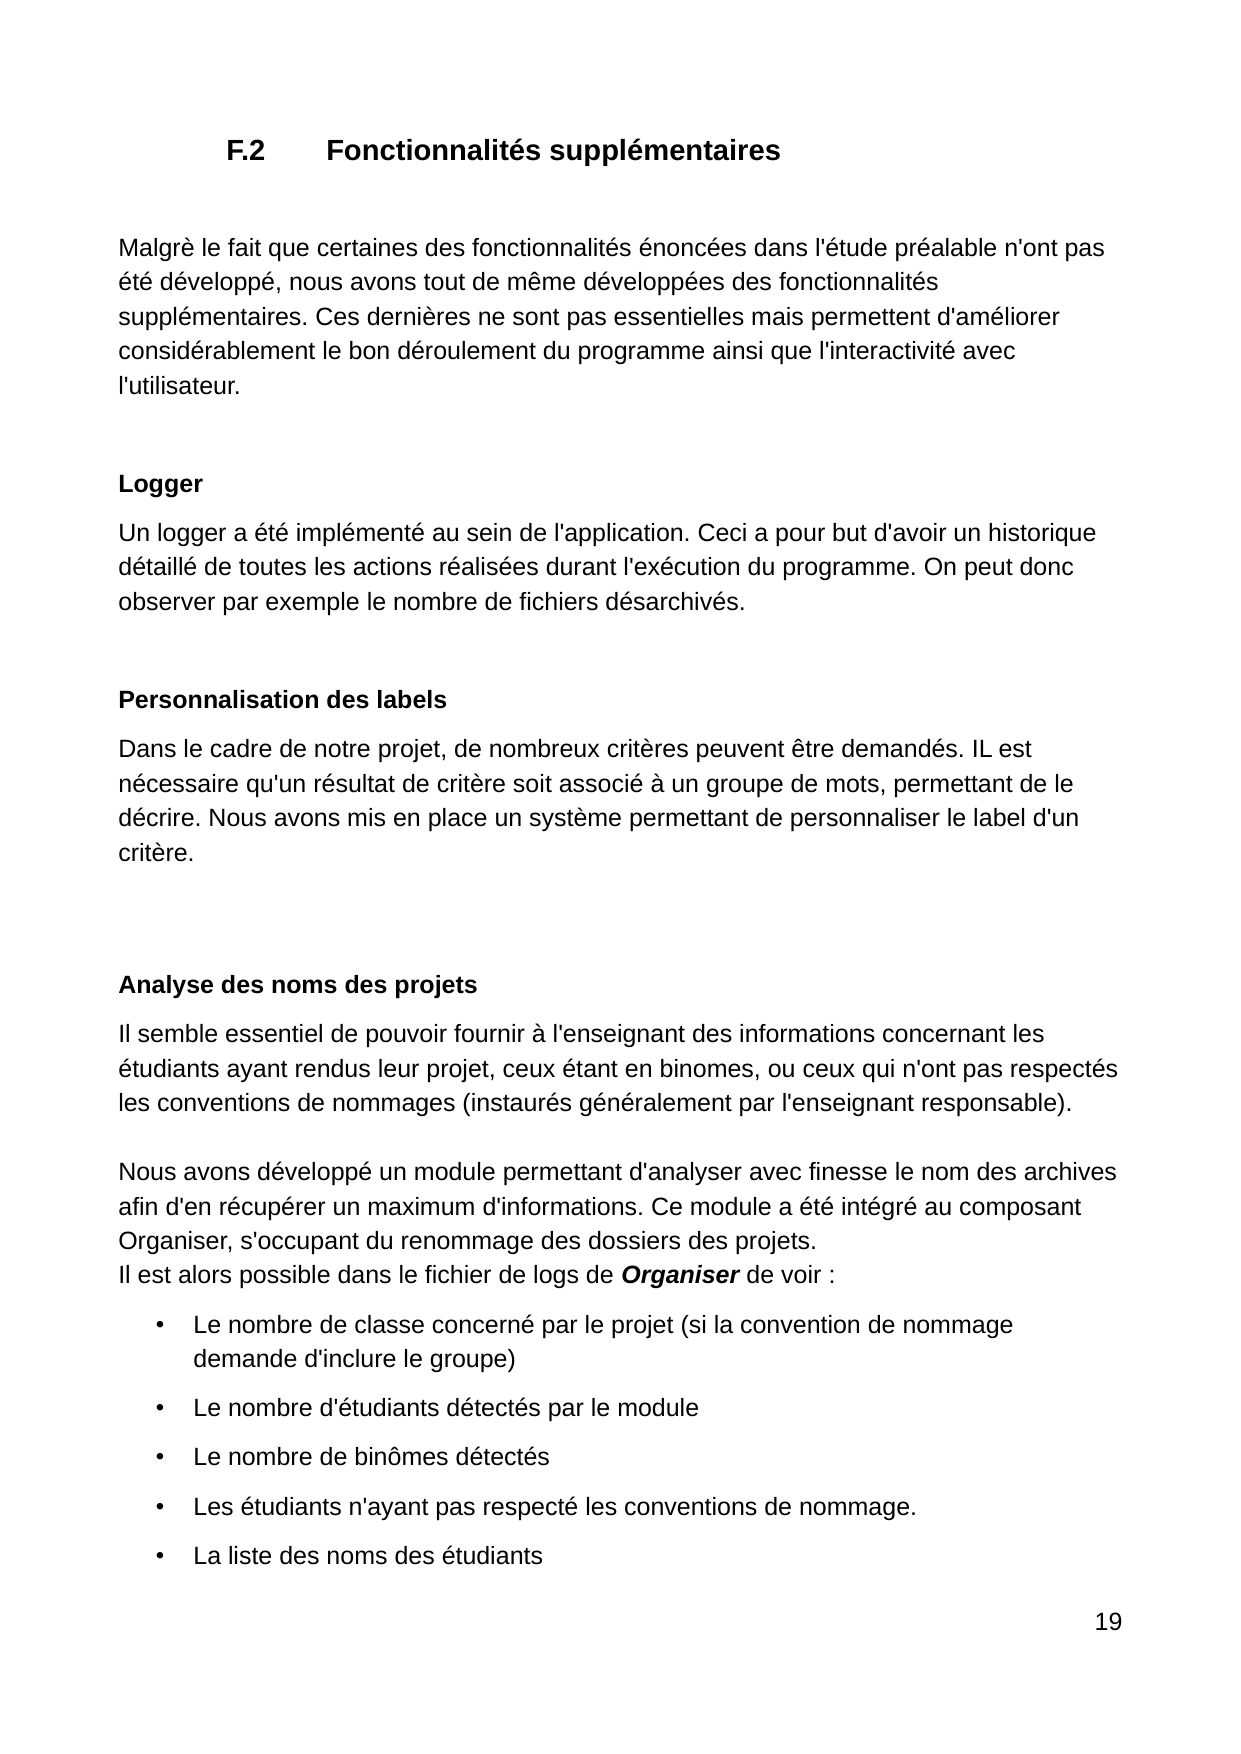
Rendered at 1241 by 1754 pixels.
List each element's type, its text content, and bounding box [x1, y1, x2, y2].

text Il semble essentiel de pouvoir fournir à l'enseignant des informations concernant les étudiants ayant rendus leur projet, ceux étant en binomes, ou ceux qui n'ont pas respectés les conventions de nommages (instaurés généralement par l'enseignant responsable). Nous avons développé un module permettant d'analyser avec finesse le nom des archives afin d'en récupérer un maximum d'informations. Ce module a été intégré au composant Organiser, s'occupant du renommage des dossiers des projets. Il est alors possible dans le fichier de logs de Organiser de voir : [118, 1019, 1122, 1289]
text Personnalisation des labels [118, 685, 1122, 714]
list Le nombre de binômes détectés [156, 1442, 1122, 1471]
text Malgrè le fait que certaines des fonctionnalités énoncées dans l'étude préalable n'ont pas été développé, nous avons tout de même développées des fonctionnalités supplémentaires. Ces dernières ne sont pas essentielles mais permettent d'améliorer considérablement le bon déroulement du programme ainsi que l'interactivité avec l'utilisateur. [118, 233, 1122, 399]
list Les étudiants n'ayant pas respecté les conventions de nommage. [156, 1492, 1122, 1520]
list Le nombre d'étudiants détectés par le module [156, 1393, 1122, 1422]
text Logger [118, 469, 1122, 498]
list La liste des noms des étudiants [156, 1541, 1122, 1569]
text Un logger a été implémenté au sein de l'application. Ceci a pour but d'avoir un historique détaillé de toutes les actions réalisées durant l'exécution du programme. On peut donc observer par exemple le nombre de fichiers désarchivés. [118, 518, 1122, 616]
list Le nombre de classe concerné par le projet (si la convention de nommage demande d'inclure le groupe) [156, 1309, 1122, 1373]
text Dans le cadre de notre projet, de nombreux critères peuvent être demandés. IL est nécessaire qu'un résultat de critère soit associé à un groupe de mots, permettant de le décrire. Nous avons mis en place un système permettant de personnaliser le label d'un critère. [118, 734, 1122, 901]
subtitle Fonctionnalités supplémentaires [178, 133, 1122, 166]
text Analyse des noms des projets [118, 970, 1122, 999]
